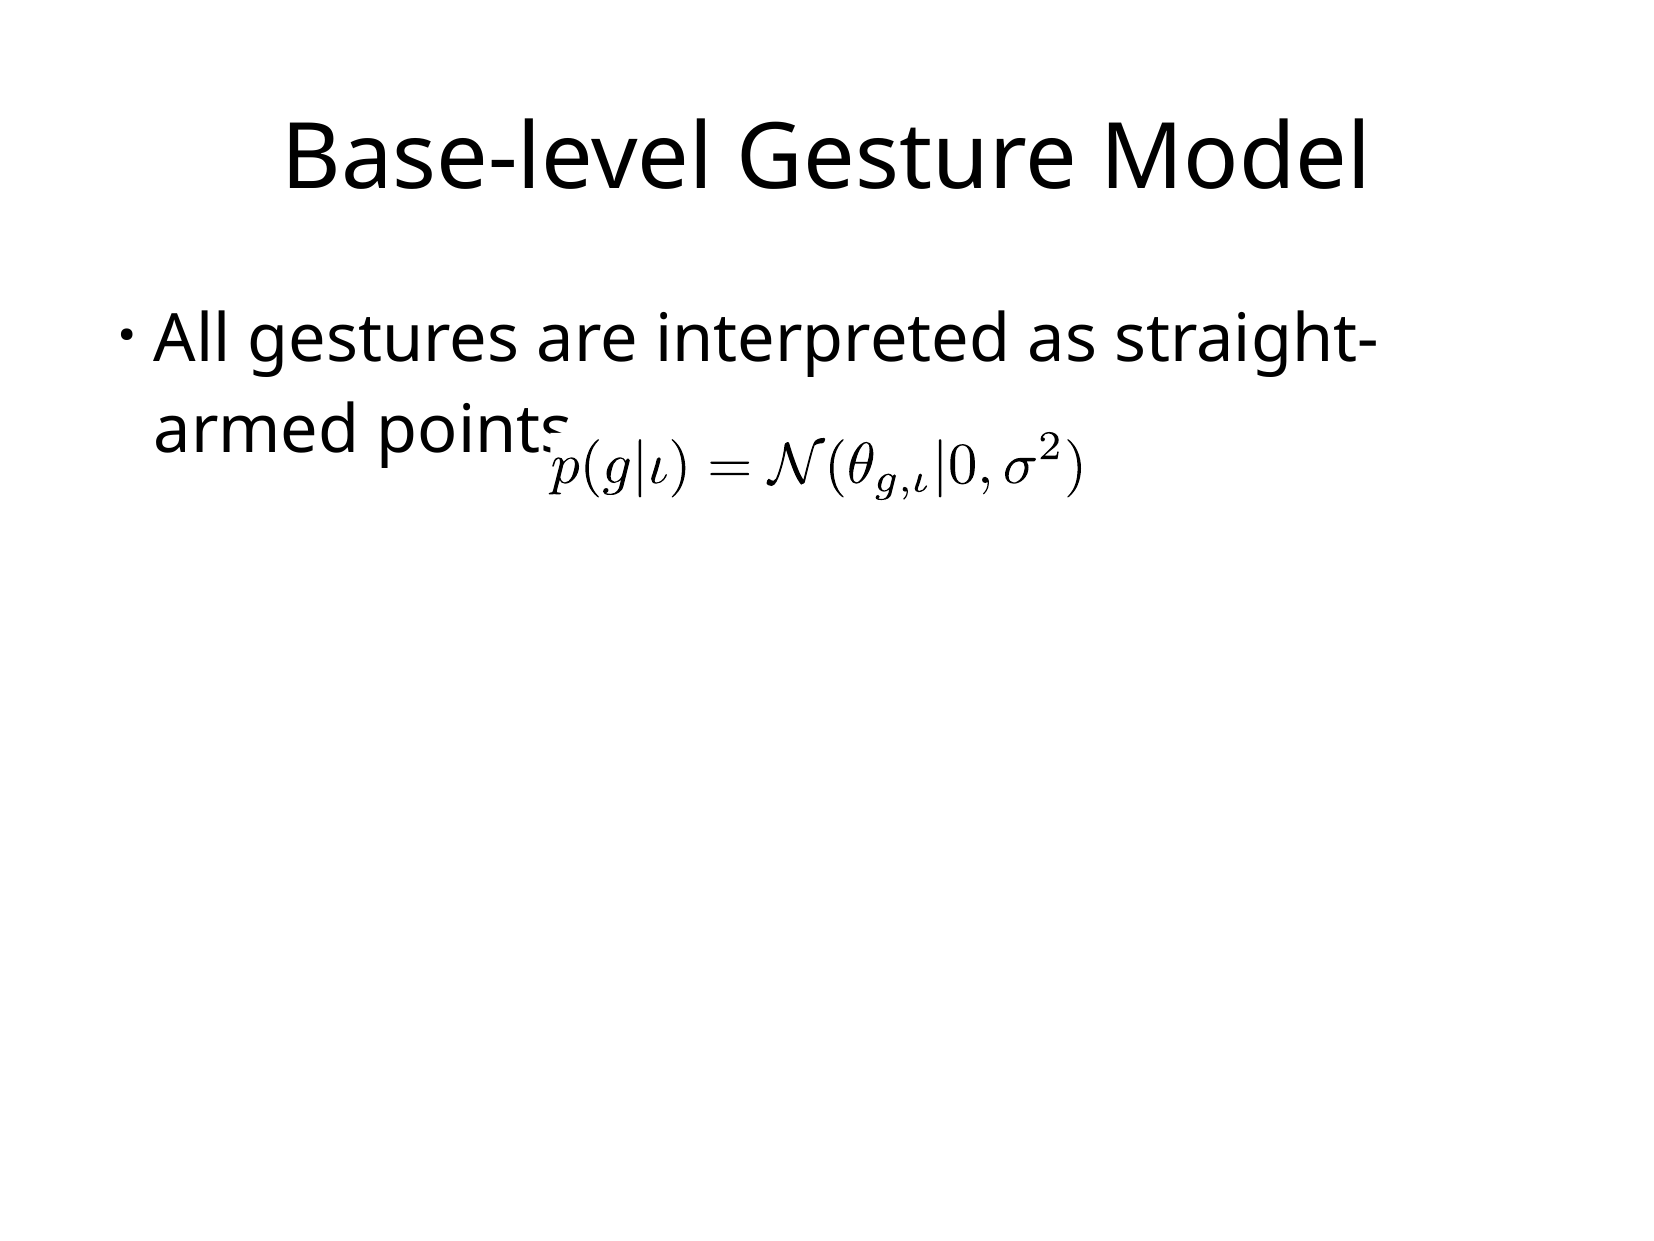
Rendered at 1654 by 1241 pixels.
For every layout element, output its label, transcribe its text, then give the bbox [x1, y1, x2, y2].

list All gestures are interpreted as straight-armed points [82, 290, 1571, 1010]
title Base-level Gesture Model [82, 49, 1571, 257]
text_box [548, 431, 1087, 501]
